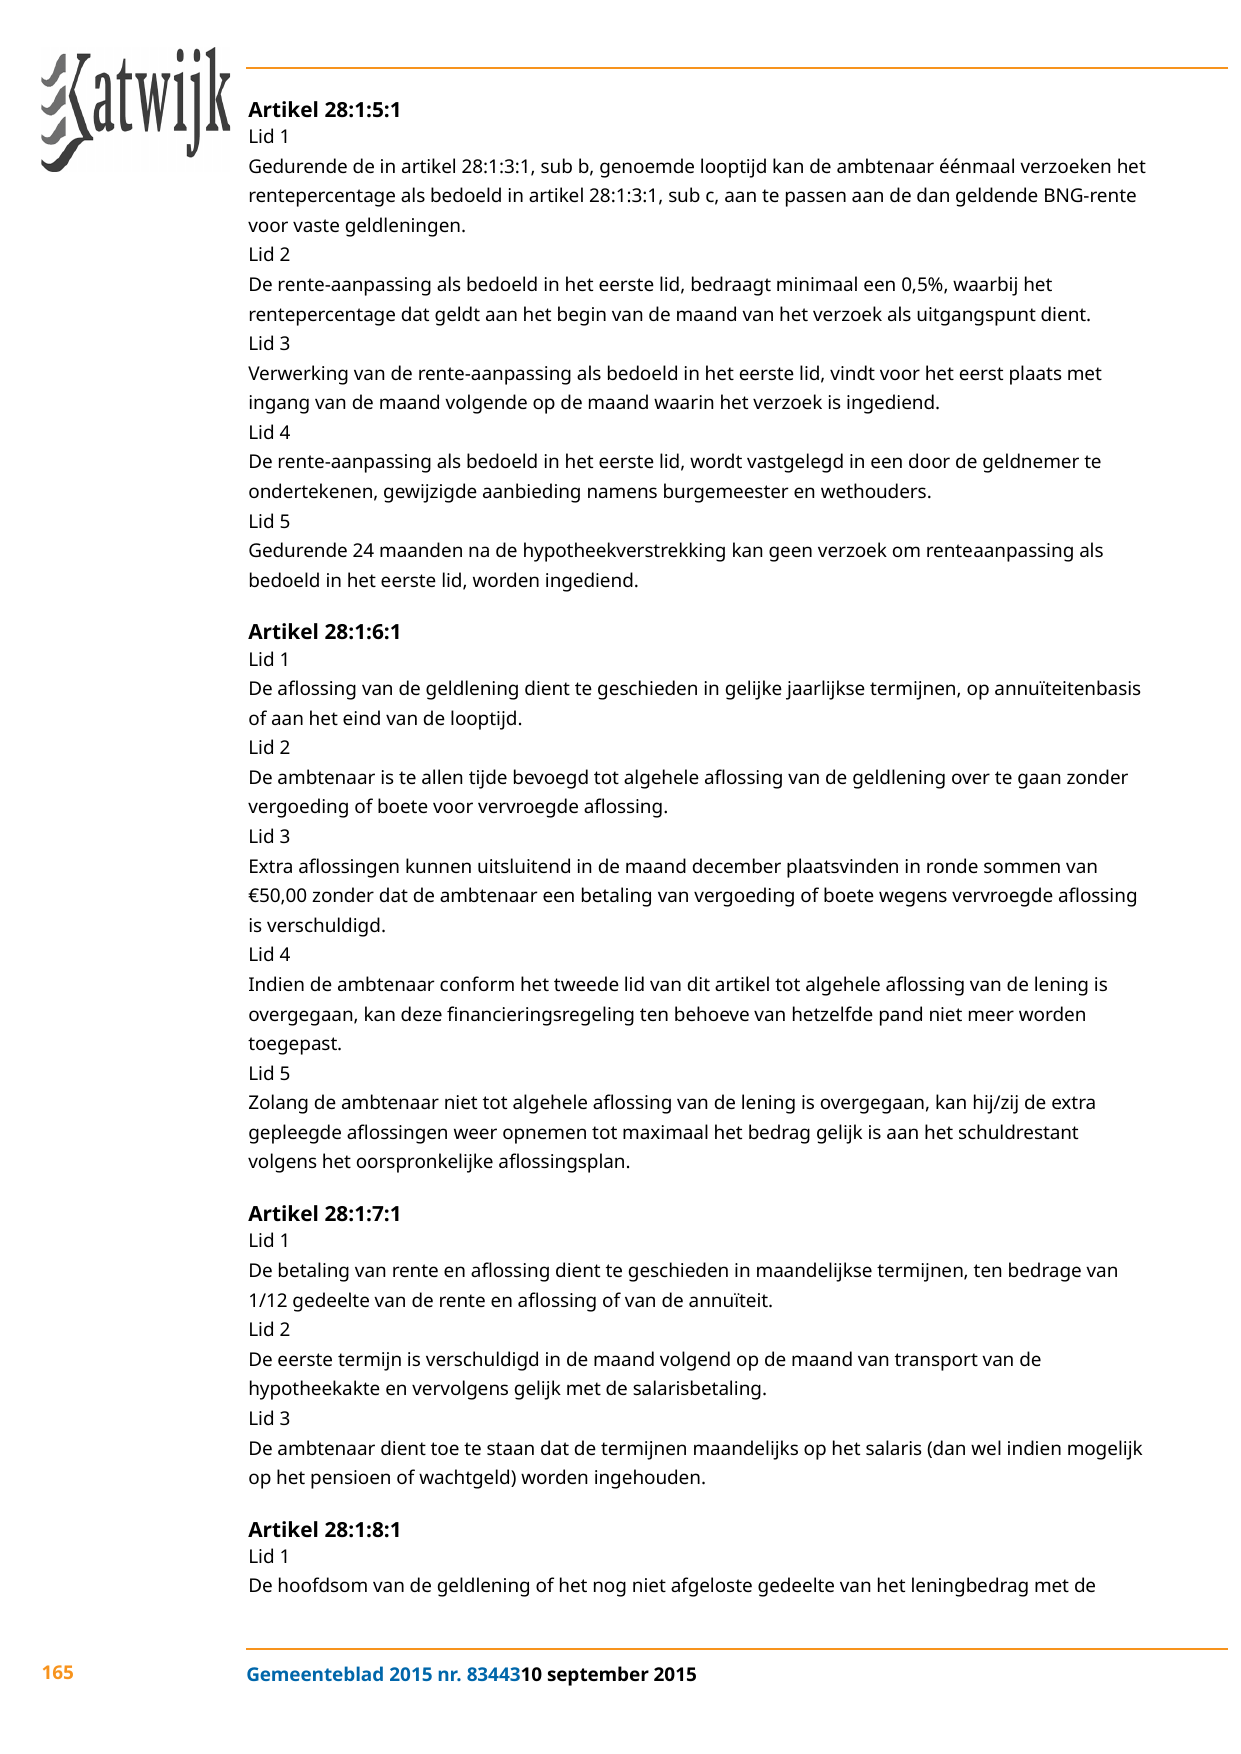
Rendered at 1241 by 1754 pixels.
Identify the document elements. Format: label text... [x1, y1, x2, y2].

text Lid 3 [248, 330, 1152, 356]
text Lid 1 [248, 1228, 1152, 1253]
text De betaling van rente en aflossing dient te geschieden in maandelijkse termijnen, ten bedrage van 1/12 gedeelte van de rente en aflossing of van de annuïteit. [248, 1257, 1152, 1312]
text De hoofdsom van de geldlening of het nog niet afgeloste gedeelte van het leningbedrag met de [248, 1573, 1152, 1598]
text Artikel 28:1:5:1 [248, 95, 1152, 123]
text Lid 2 [248, 1316, 1152, 1342]
text Lid 1 [248, 646, 1152, 672]
text Lid 1 [248, 123, 1152, 149]
text Artikel 28:1:8:1 [248, 1515, 1152, 1543]
text De ambtenaar dient toe te staan dat de termijnen maandelijks op het salaris (dan wel indien mogelijk op het pensioen of wachtgeld) worden ingehouden. [248, 1435, 1152, 1490]
text Extra aflossingen kunnen uitsluitend in de maand december plaatsvinden in ronde sommen van €50,00 zonder dat de ambtenaar een betaling van vergoeding of boete wegens vervroegde aflossing is verschuldigd. [248, 853, 1152, 938]
text De rente-aanpassing als bedoeld in het eerste lid, wordt vastgelegd in een door de geldnemer te ondertekenen, gewijzigde aanbieding namens burgemeester en wethouders. [248, 449, 1152, 504]
text Zolang de ambtenaar niet tot algehele aflossing van de lening is overgegaan, kan hij/zij de extra gepleegde aflossingen weer opnemen tot maximaal het bedrag gelijk is aan het schuldrestant volgens het oorspronkelijke aflossingsplan. [248, 1089, 1152, 1174]
text Lid 4 [248, 942, 1152, 967]
text Artikel 28:1:6:1 [248, 617, 1152, 646]
text Lid 4 [248, 419, 1152, 445]
text De aflossing van de geldlening dient te geschieden in gelijke jaarlijkse termijnen, op annuïteitenbasis of aan het eind van de looptijd. [248, 675, 1152, 731]
text Lid 5 [248, 508, 1152, 533]
text Gedurende de in artikel 28:1:3:1, sub b, genoemde looptijd kan de ambtenaar éénmaal verzoeken het rentepercentage als bedoeld in artikel 28:1:3:1, sub c, aan te passen aan de dan geldende BNG-rente voor vaste geldleningen. [248, 153, 1152, 238]
text Lid 5 [248, 1060, 1152, 1086]
text Indien de ambtenaar conform het tweede lid van dit artikel tot algehele aflossing van de lening is overgegaan, kan deze financieringsregeling ten behoeve van hetzelfde pand niet meer worden toegepast. [248, 971, 1152, 1056]
text Lid 2 [248, 734, 1152, 760]
text Artikel 28:1:7:1 [248, 1199, 1152, 1228]
picture [41, 47, 231, 172]
text Lid 2 [248, 242, 1152, 267]
text De rente-aanpassing als bedoeld in het eerste lid, bedraagt minimaal een 0,5%, waarbij het rentepercentage dat geldt aan het begin van de maand van het verzoek als uitgangspunt dient. [248, 271, 1152, 326]
text Lid 1 [248, 1543, 1152, 1569]
text De ambtenaar is te allen tijde bevoegd tot algehele aflossing van de geldlening over te gaan zonder vergoeding of boete voor vervroegde aflossing. [248, 764, 1152, 819]
text Lid 3 [248, 1405, 1152, 1431]
text De eerste termijn is verschuldigd in de maand volgend op de maand van transport van de hypotheekakte en vervolgens gelijk met de salarisbetaling. [248, 1346, 1152, 1401]
text Gedurende 24 maanden na de hypotheekverstrekking kan geen verzoek om rente­aanpassing als bedoeld in het eerste lid, worden ingediend. [248, 537, 1152, 593]
text Verwerking van de rente-aanpassing als bedoeld in het eerste lid, vindt voor het eerst plaats met ingang van de maand volgende op de maand waarin het verzoek is ingediend. [248, 360, 1152, 415]
text Lid 3 [248, 823, 1152, 849]
